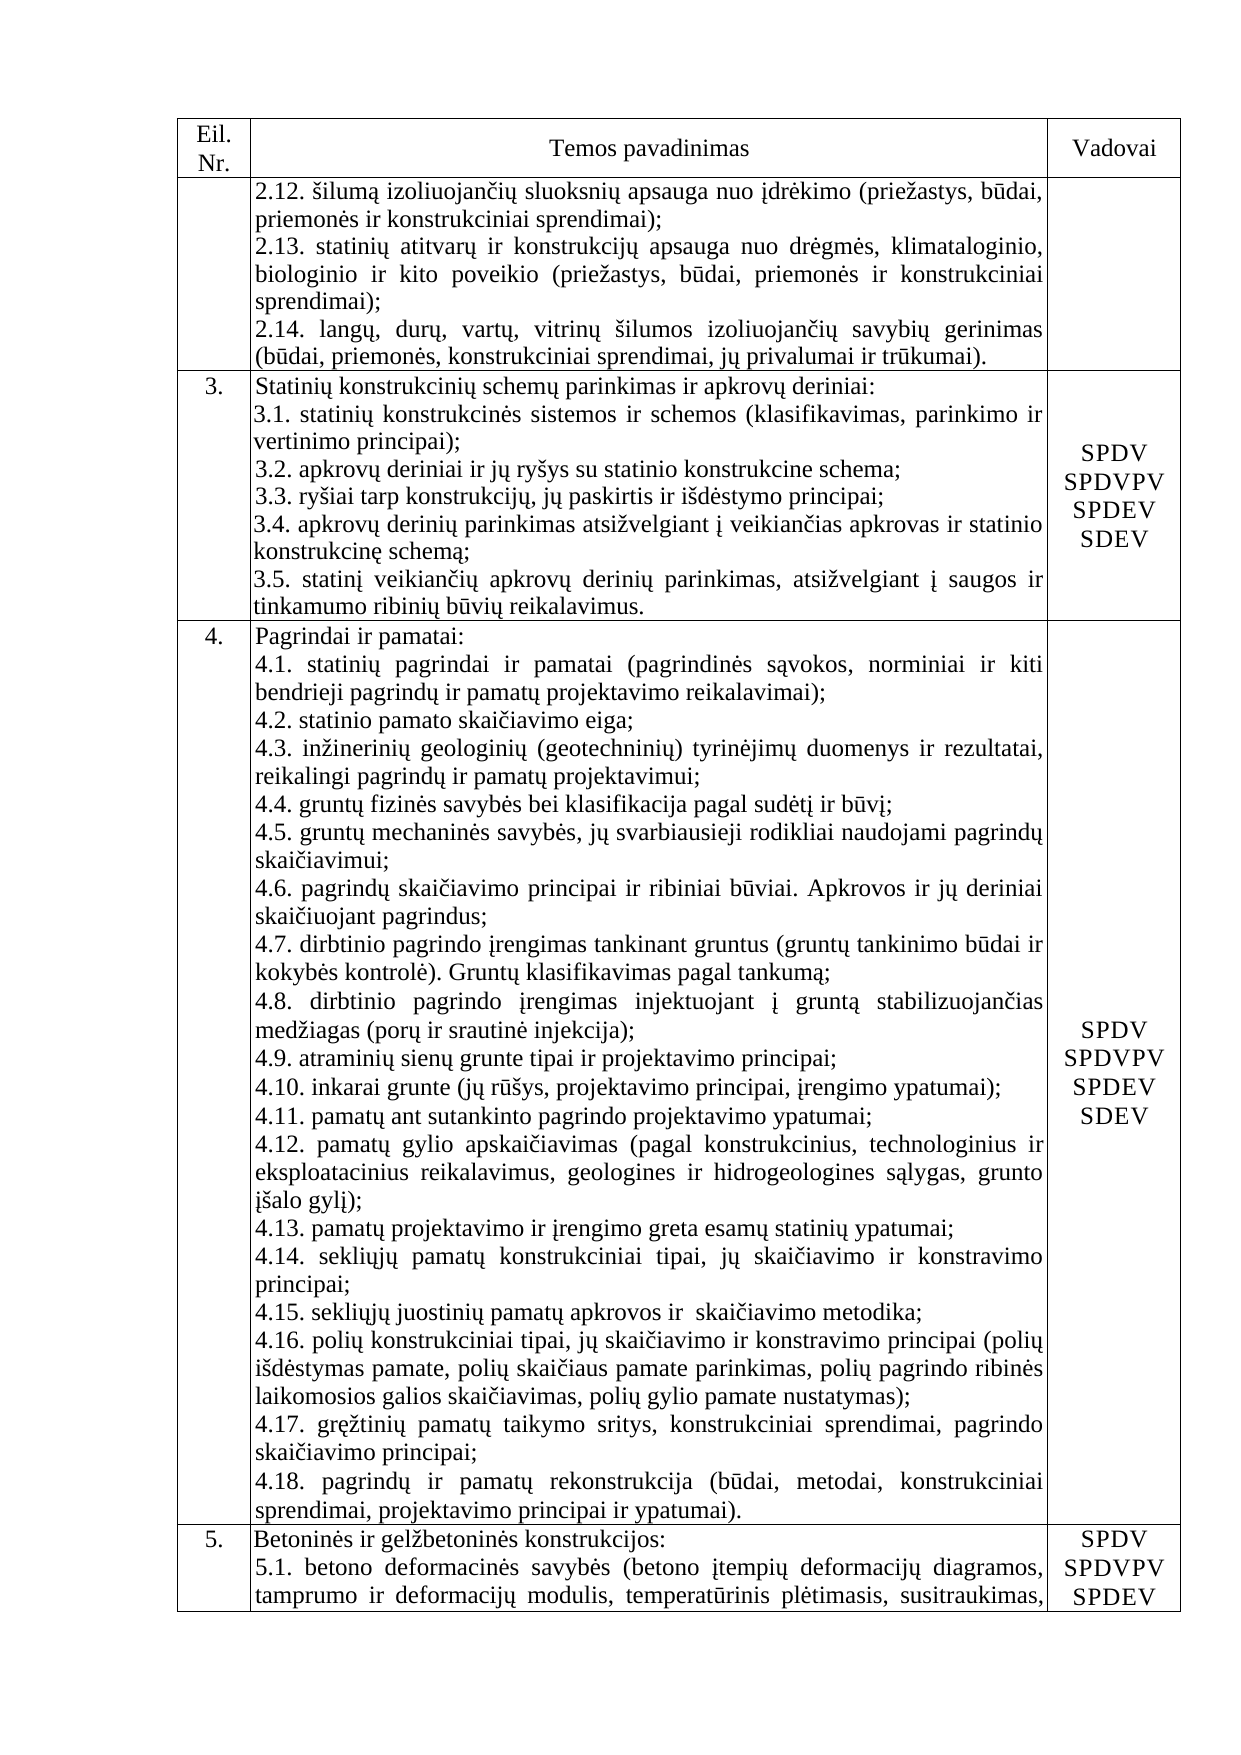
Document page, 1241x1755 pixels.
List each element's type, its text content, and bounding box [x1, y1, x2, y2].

table_header Temos pavadinimas [251, 119, 1047, 177]
table_header Eil. Nr. [178, 119, 250, 177]
table_cell 5. [178, 1525, 250, 1611]
table_cell 4. [178, 621, 250, 1523]
table_cell Pagrindai ir pamatai: 4.1. statinių pagrindai ir pamatai (pagrindinės sąvokos, norminiai ir kiti bendrieji pagrindų ir pamatų projektavimo reikalavimai); 4.2. statinio pamato skaičiavimo eiga; 4.3. inžinerinių geologinių (geotechninių) tyrinėjimų duomenys ir rezultatai, reikalingi pagrindų ir pamatų projektavimui; 4.4. gruntų fizinės savybės bei klasifikacija pagal sudėtį ir būvį; 4.5. gruntų mechaninės savybės, jų svarbiausieji rodikliai naudojami pagrindų skaičiavimui; 4.6. pagrindų skaičiavimo principai ir ribiniai būviai. Apkrovos ir jų deriniai skaičiuojant pagrindus; 4.7. dirbtinio pagrindo įrengimas tankinant gruntus (gruntų tankinimo būdai ir kokybės kontrolė). Gruntų klasifikavimas pagal tankumą; 4.8. dirbtinio pagrindo įrengimas injektuojant į gruntą stabilizuojančias medžiagas (porų ir srautinė injekcija); 4.9. atraminių sienų grunte tipai ir projektavimo principai; 4.10. inkarai grunte (jų rūšys, projektavimo principai, įrengimo ypatumai); 4.11. pamatų ant sutankinto pagrindo projektavimo ypatumai; 4.12. pamatų gylio apskaičiavimas (pagal konstrukcinius, technologinius ir eksploatacinius reikalavimus, geologines ir hidrogeologines sąlygas, grunto įšalo gylį); 4.13. pamatų projektavimo ir įrengimo greta esamų statinių ypatumai; 4.14. sekliųjų pamatų konstrukciniai tipai, jų skaičiavimo ir konstravimo principai; 4.15. sekliųjų juostinių pamatų apkrovos ir skaičiavimo metodika; 4.16. polių konstrukciniai tipai, jų skaičiavimo ir konstravimo principai (polių išdėstymas pamate, polių skaičiaus pamate parinkimas, polių pagrindo ribinės laikomosios galios skaičiavimas, polių gylio pamate nustatymas); 4.17. gręžtinių pamatų taikymo sritys, konstrukciniai sprendimai, pagrindo skaičiavimo principai; 4.18. pagrindų ir pamatų rekonstrukcija (būdai, metodai, konstrukciniai sprendimai, projektavimo principai ir ypatumai). [251, 621, 1047, 1523]
table_cell [1048, 178, 1180, 370]
table_cell Statinių konstrukcinių schemų parinkimas ir apkrovų deriniai: 3.1. statinių konstrukcinės sistemos ir schemos (klasifikavimas, parinkimo ir vertinimo principai); 3.2. apkrovų deriniai ir jų ryšys su statinio konstrukcine schema; 3.3. ryšiai tarp konstrukcijų, jų paskirtis ir išdėstymo principai; 3.4. apkrovų derinių parinkimas atsižvelgiant į veikiančias apkrovas ir statinio konstrukcinę schemą; 3.5. statinį veikiančių apkrovų derinių parinkimas, atsižvelgiant į saugos ir tinkamumo ribinių būvių reikalavimus. [251, 371, 1047, 620]
table_cell SPDV SPDVPV SPDEV [1048, 1525, 1180, 1611]
table_cell Betoninės ir gelžbetoninės konstrukcijos: 5.1. betono deformacinės savybės (betono įtempių deformacijų diagramos, tamprumo ir deformacijų modulis, temperatūrinis plėtimasis, susitraukimas, [251, 1525, 1047, 1611]
table_header Vadovai [1048, 119, 1180, 177]
table_cell 3. [178, 371, 250, 620]
table_cell SPDV SPDVPV SPDEV SDEV [1048, 621, 1180, 1523]
table_cell [178, 178, 250, 370]
table_cell SPDV SPDVPV SPDEV SDEV [1048, 371, 1180, 620]
table_cell 2.12. šilumą izoliuojančių sluoksnių apsauga nuo įdrėkimo (priežastys, būdai, priemonės ir konstrukciniai sprendimai); 2.13. statinių atitvarų ir konstrukcijų apsauga nuo drėgmės, klimataloginio, biologinio ir kito poveikio (priežastys, būdai, priemonės ir konstrukciniai sprendimai); 2.14. langų, durų, vartų, vitrinų šilumos izoliuojančių savybių gerinimas (būdai, priemonės, konstrukciniai sprendimai, jų privalumai ir trūkumai). [251, 178, 1047, 370]
